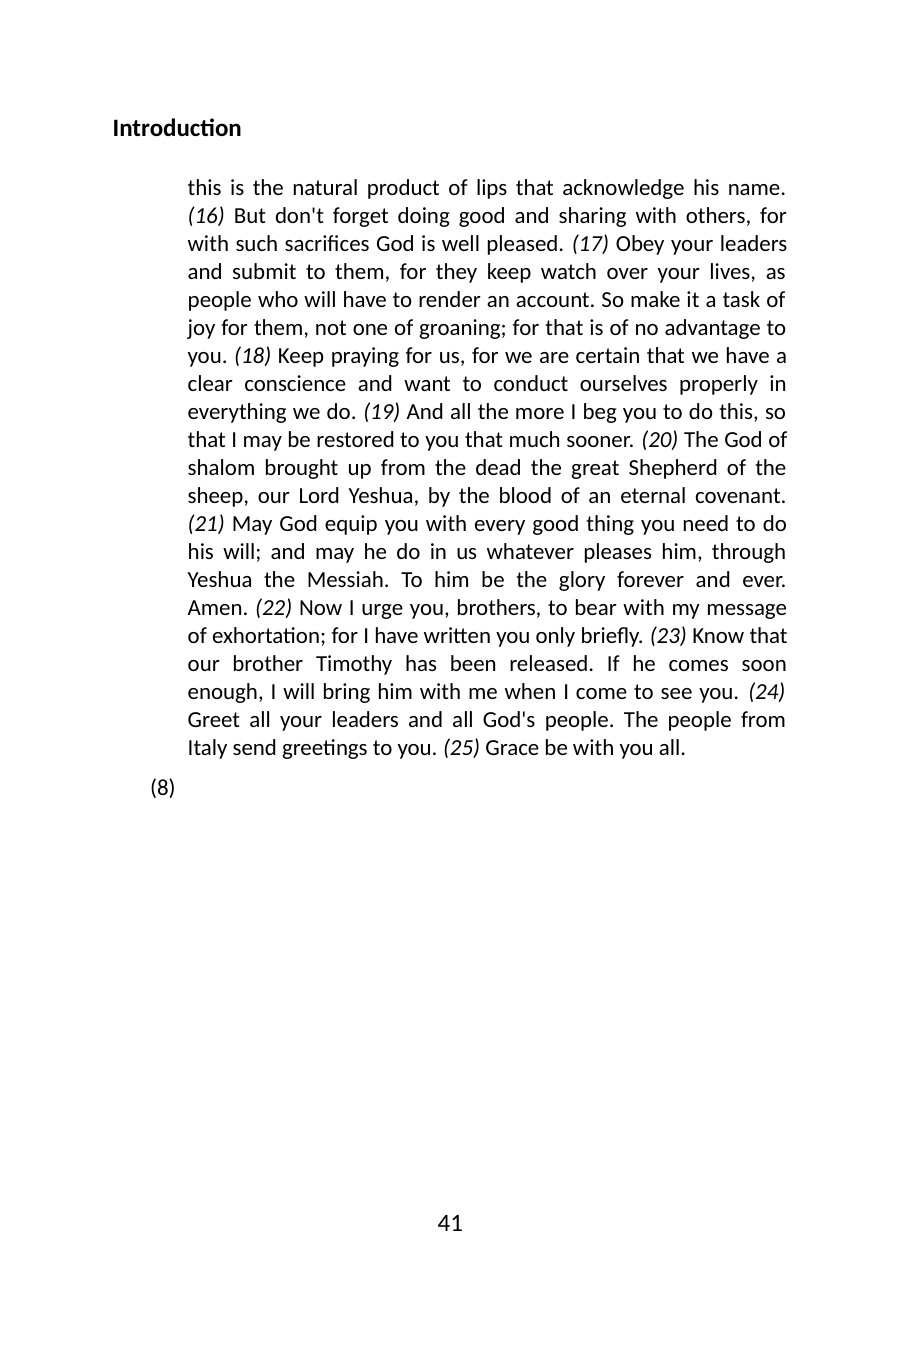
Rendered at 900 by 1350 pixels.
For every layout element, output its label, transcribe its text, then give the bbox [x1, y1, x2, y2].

list this is the natural product of lips that acknowledge his name. (16) But don't forget doing good and sharing with others, for with such sacrifices God is well pleased. (17) Obey your leaders and submit to them, for they keep watch over your lives, as people who will have to render an account. So make it a task of joy for them, not one of groaning; for that is of no advantage to you. (18) Keep praying for us, for we are certain that we have a clear conscience and want to conduct ourselves properly in everything we do. (19) And all the more I beg you to do this, so that I may be restored to you that much sooner. (20) The God of shalom brought up from the dead the great Shepherd of the sheep, our Lord Yeshua, by the blood of an eternal covenant. (21) May God equip you with every good thing you need to do his will; and may he do in us whatever pleases him, through Yeshua the Messiah. To him be the glory forever and ever. Amen. (22) Now I urge you, brothers, to bear with my message of exhortation; for I have written you only briefly. (23) Know that our brother Timothy has been released. If he comes soon enough, I will bring him with me when I come to see you. (24) Greet all your leaders and all God's people. The people from Italy send greetings to you. (25) Grace be with you all. [150, 173, 787, 761]
